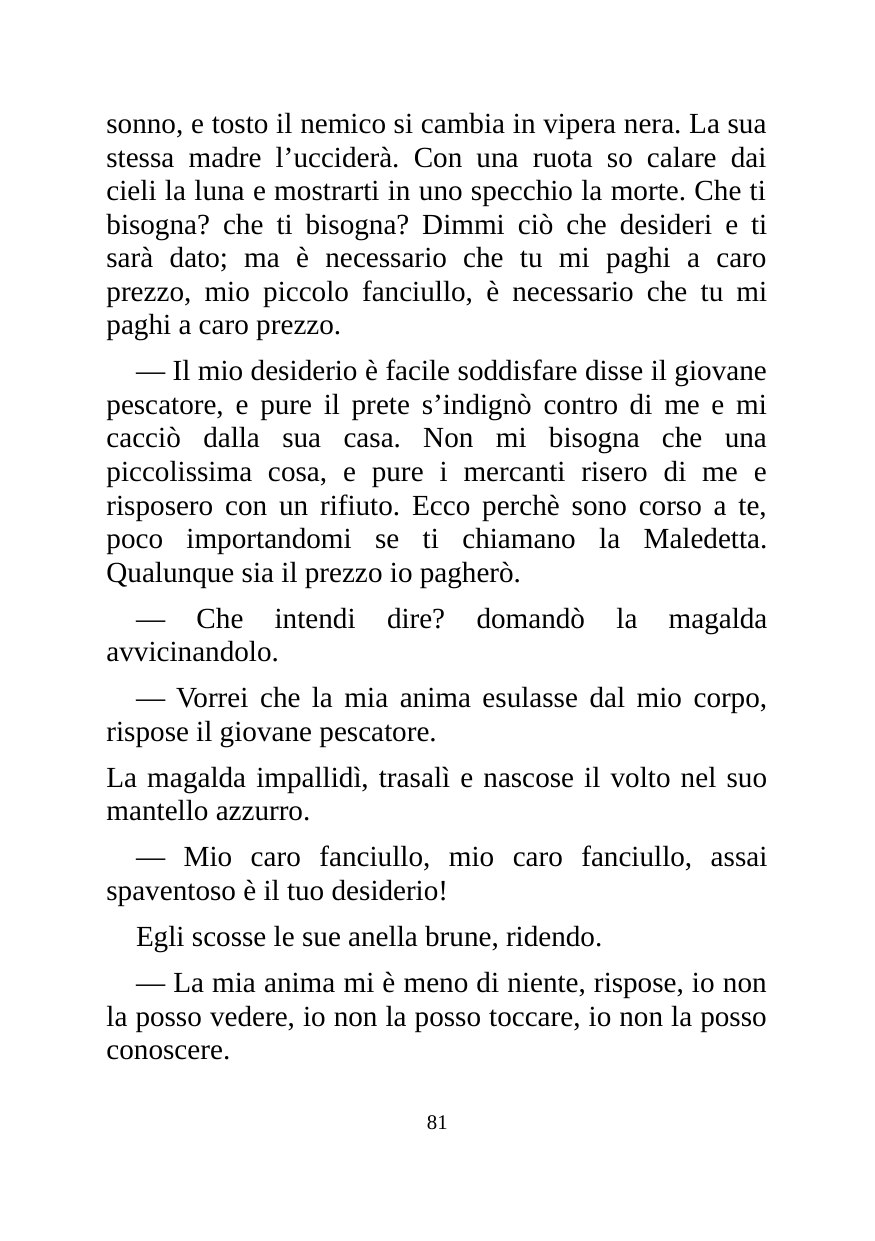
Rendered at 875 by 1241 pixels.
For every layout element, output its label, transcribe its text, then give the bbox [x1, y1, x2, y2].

text — Mio caro fanciullo, mio caro fanciullo, assai spaventoso è il tuo desiderio! [106, 839, 768, 907]
text — Vorrei che la mia anima esulasse dal mio corpo, rispose il giovane pescatore. [106, 680, 768, 747]
text sonno, e tosto il nemico si cambia in vipera nera. La sua stessa madre l’ucciderà. Con una ruota so calare dai cieli la luna e mostrarti in uno specchio la morte. Che ti bisogna? che ti bisogna? Dimmi ciò che desideri e ti sarà dato; ma è necessario che tu mi paghi a caro prezzo, mio piccolo fanciullo, è necessario che tu mi paghi a caro prezzo. [106, 106, 768, 341]
text — Il mio desiderio è facile soddisfare disse il giovane pescatore, e pure il prete s’indignò contro di me e mi cacciò dalla sua casa. Non mi bisogna che una piccolissima cosa, e pure i mercanti risero di me e risposero con un rifiuto. Ecco perchè sono corso a te, poco importandomi se ti chiamano la Maledetta. Qualunque sia il prezzo io pagherò. [106, 353, 768, 588]
text — La mia anima mi è meno di niente, rispose, io non la posso vedere, io non la posso toccare, io non la posso conoscere. [106, 965, 768, 1066]
text — Che intendi dire? domandò la magalda avvicinandolo. [106, 601, 768, 668]
text La magalda impallidì, trasalì e nascose il volto nel suo mantello azzurro. [106, 760, 768, 827]
text Egli scosse le sue anella brune, ridendo. [106, 919, 768, 953]
